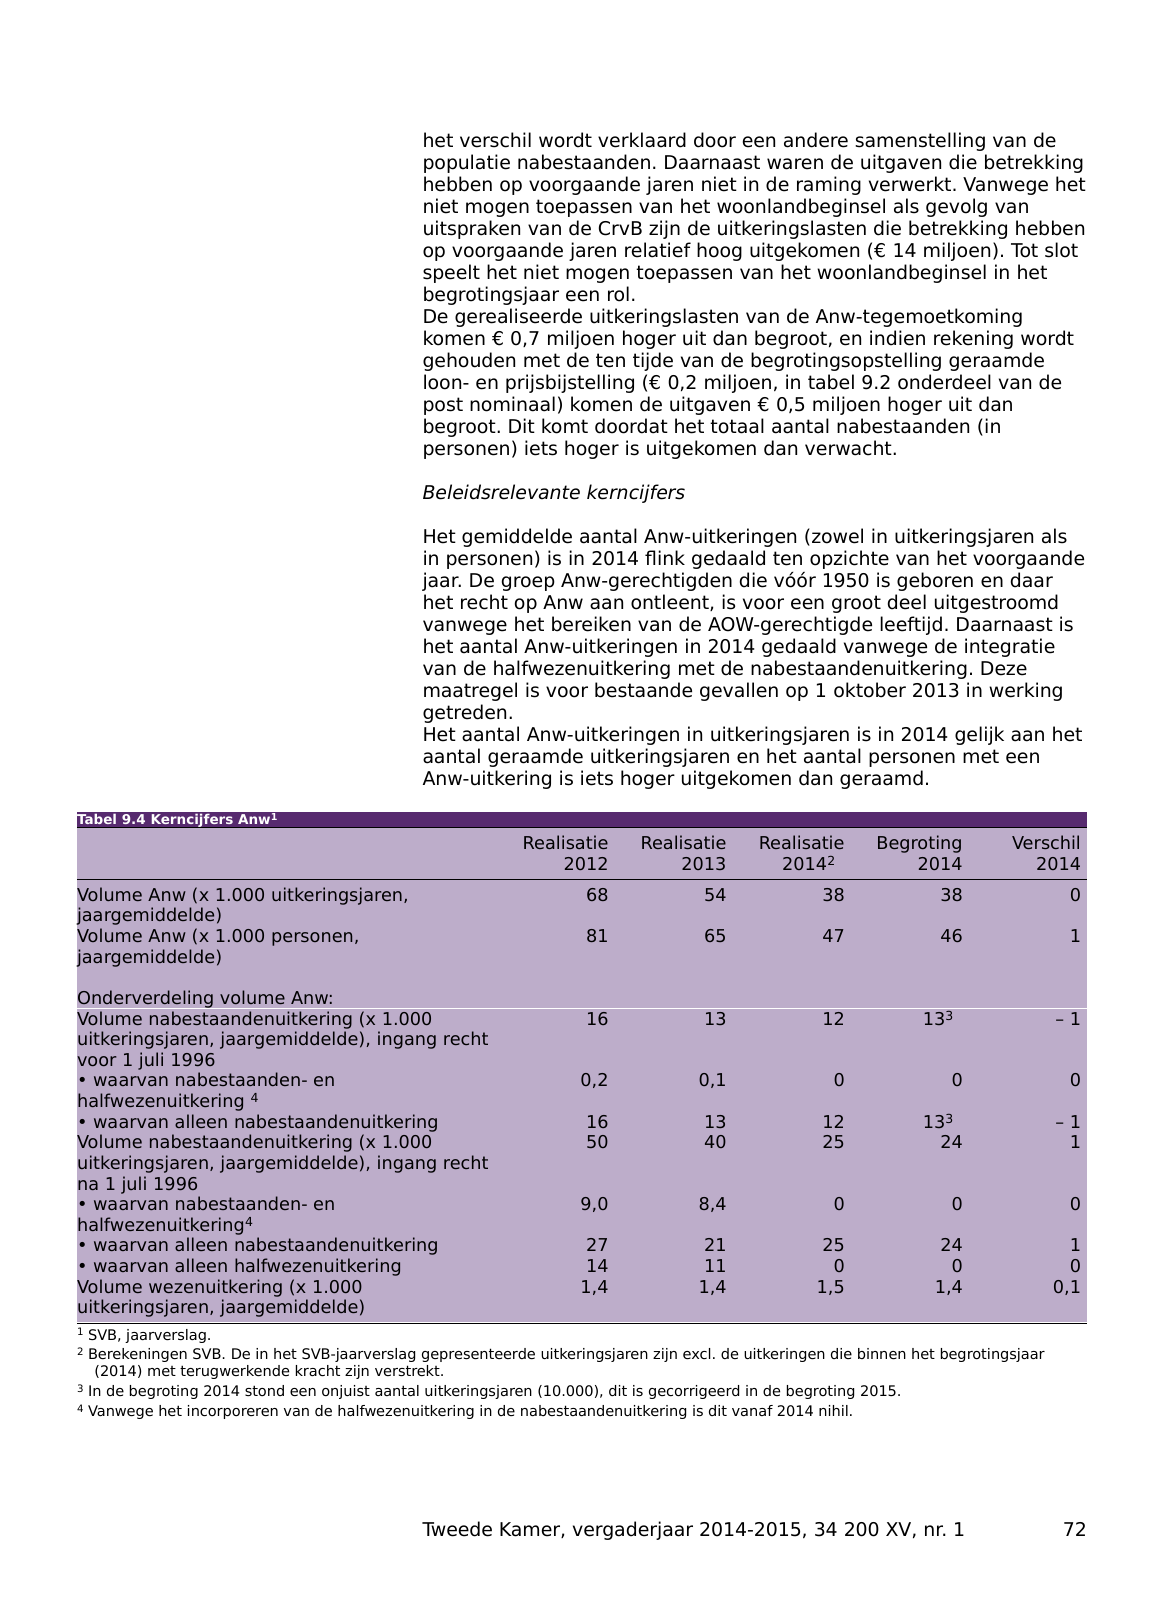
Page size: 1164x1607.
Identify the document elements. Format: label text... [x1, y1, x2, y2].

table_cell 0 [850, 1194, 968, 1235]
table_cell • waarvan nabestaanden- en halfwezenuitkering 4 [77, 1070, 496, 1112]
table_cell 81 [496, 926, 614, 967]
table_cell Volume wezenuitkering (x 1.000 uitkeringsjaren, jaargemiddelde) [77, 1277, 496, 1322]
table_cell 24 [850, 1235, 968, 1256]
table_cell 13 [614, 1112, 732, 1132]
subtitle Beleidsrelevante kerncijfers [422, 482, 1087, 504]
table_cell 68 [496, 880, 614, 926]
table_cell 13 [614, 1009, 732, 1070]
table_cell 1 [969, 1235, 1087, 1256]
table_cell Volume Anw (x 1.000 uitkeringsjaren, jaargemiddelde) [77, 880, 496, 926]
table_cell 1 SVB, jaarverslag. 2 Berekeningen SVB. De in het SVB-jaarverslag gepresenteerde uitkeringsjaren zijn excl. de uitkeringen die binnen het begrotingsjaar (2014) met terugwerkende kracht zijn verstrekt. 3 In de begroting 2014 stond een onjuist aantal uitkeringsjaren (10.000), dit is gecorrigeerd in de begroting 2015. 4 Vanwege het incorporeren van de halfwezenuitkering in de nabestaandenuitkering is dit vanaf 2014 nihil. [77, 1324, 1087, 1419]
table_cell 0 [850, 1070, 968, 1112]
table_cell 1,4 [614, 1277, 732, 1322]
text Het gemiddelde aantal Anw-uitkeringen (zowel in uitkeringsjaren als in personen) is in 2014 flink gedaald ten opzichte van het voorgaande jaar. De groep Anw-gerechtigden die vóór 1950 is geboren en daar het recht op Anw aan ontleent, is voor een groot deel uitgestroomd vanwege het bereiken van de AOW-gerechtigde leeftijd. Daarnaast is het aantal Anw-uitkeringen in 2014 gedaald vanwege de integratie van de halfwezenuitkering met de nabestaandenuitkering. Deze maatregel is voor bestaande gevallen op 1 oktober 2013 in werking getreden. [422, 526, 1087, 724]
table_cell [496, 967, 614, 988]
table_cell 9,0 [496, 1194, 614, 1235]
table_cell 0,1 [969, 1277, 1087, 1322]
table_cell 24 [850, 1132, 968, 1194]
table_cell Volume nabestaandenuitkering (x 1.000 uitkeringsjaren, jaargemiddelde), ingang recht voor 1 juli 1996 [77, 1009, 496, 1070]
table_cell 0 [969, 1194, 1087, 1235]
table_cell 12 [732, 1112, 850, 1132]
table_cell 38 [850, 880, 968, 926]
table_cell 1 [969, 926, 1087, 967]
table_cell Begroting 2014 [850, 828, 968, 879]
table_cell Realisatie 2013 [614, 828, 732, 879]
table_cell 38 [732, 880, 850, 926]
table_cell 40 [614, 1132, 732, 1194]
table_cell 46 [850, 926, 968, 967]
table_cell 0 [969, 1070, 1087, 1112]
table_cell [614, 967, 732, 988]
table_cell [496, 988, 614, 1008]
table_cell • waarvan alleen halfwezenuitkering [77, 1256, 496, 1277]
table_cell 11 [614, 1256, 732, 1277]
table_cell Realisatie 2012 [496, 828, 614, 879]
table_cell – 1 [969, 1112, 1087, 1132]
table_cell – 1 [969, 1009, 1087, 1070]
text het verschil wordt verklaard door een andere samenstelling van de populatie nabestaanden. Daarnaast waren de uitgaven die betrekking hebben op voorgaande jaren niet in de raming verwerkt. Vanwege het niet mogen toepassen van het woonlandbeginsel als gevolg van uitspraken van de CrvB zijn de uitkeringslasten die betrekking hebben op voorgaande jaren relatief hoog uitgekomen (€ 14 miljoen). Tot slot speelt het niet mogen toepassen van het woonlandbeginsel in het begrotingsjaar een rol. [422, 130, 1087, 306]
table_cell 133 [850, 1009, 968, 1070]
table_cell 0 [732, 1070, 850, 1112]
table_cell 54 [614, 880, 732, 926]
table_cell 0 [732, 1194, 850, 1235]
table_cell Volume nabestaandenuitkering (x 1.000 uitkeringsjaren, jaargemiddelde), ingang recht na 1 juli 1996 [77, 1132, 496, 1194]
table_cell • waarvan nabestaanden- en halfwezenuitkering4 [77, 1194, 496, 1235]
table_header Tabel 9.4 Kerncijfers Anw1 [77, 812, 1087, 827]
text De gerealiseerde uitkeringslasten van de Anw-tegemoetkoming komen € 0,7 miljoen hoger uit dan begroot, en indien rekening wordt gehouden met de ten tijde van de begrotingsopstelling geraamde loon- en prijsbijstelling (€ 0,2 miljoen, in tabel 9.2 onderdeel van de post nominaal) komen de uitgaven € 0,5 miljoen hoger uit dan begroot. Dit komt doordat het totaal aantal nabestaanden (in personen) iets hoger is uitgekomen dan verwacht. [422, 306, 1087, 459]
table_cell Volume Anw (x 1.000 personen, jaargemiddelde) [77, 926, 496, 967]
table_cell 0 [850, 1256, 968, 1277]
text Het aantal Anw-uitkeringen in uitkeringsjaren is in 2014 gelijk aan het aantal geraamde uitkeringsjaren en het aantal personen met een Anw-uitkering is iets hoger uitgekomen dan geraamd. [422, 724, 1087, 790]
table_cell 65 [614, 926, 732, 967]
table_cell 1 [969, 1132, 1087, 1194]
table_cell 25 [732, 1132, 850, 1194]
table_cell 14 [496, 1256, 614, 1277]
table_cell 27 [496, 1235, 614, 1256]
table_cell 21 [614, 1235, 732, 1256]
table_cell [732, 967, 850, 988]
table_cell 47 [732, 926, 850, 967]
table_cell [969, 967, 1087, 988]
table_cell 1,4 [850, 1277, 968, 1322]
table_cell 12 [732, 1009, 850, 1070]
table_cell 0 [969, 880, 1087, 926]
table_cell [614, 988, 732, 1008]
table_cell Onderverdeling volume Anw: [77, 988, 496, 1008]
table_cell 8,4 [614, 1194, 732, 1235]
table_cell [850, 988, 968, 1008]
table_cell • waarvan alleen nabestaandenuitkering [77, 1112, 496, 1132]
table_cell • waarvan alleen nabestaandenuitkering [77, 1235, 496, 1256]
table_cell [969, 988, 1087, 1008]
table_cell 1,4 [496, 1277, 614, 1322]
table_cell [732, 988, 850, 1008]
table_cell 133 [850, 1112, 968, 1132]
table_cell 50 [496, 1132, 614, 1194]
table_cell Verschil 2014 [969, 828, 1087, 879]
table_cell 0,1 [614, 1070, 732, 1112]
table_cell 0,2 [496, 1070, 614, 1112]
table_cell [77, 967, 496, 988]
table_cell Realisatie 20142 [732, 828, 850, 879]
table_cell [850, 967, 968, 988]
table_cell 16 [496, 1009, 614, 1070]
table_cell 25 [732, 1235, 850, 1256]
table_cell 0 [969, 1256, 1087, 1277]
table_cell 0 [732, 1256, 850, 1277]
table_cell [77, 828, 496, 879]
table_cell 16 [496, 1112, 614, 1132]
table_cell 1,5 [732, 1277, 850, 1322]
